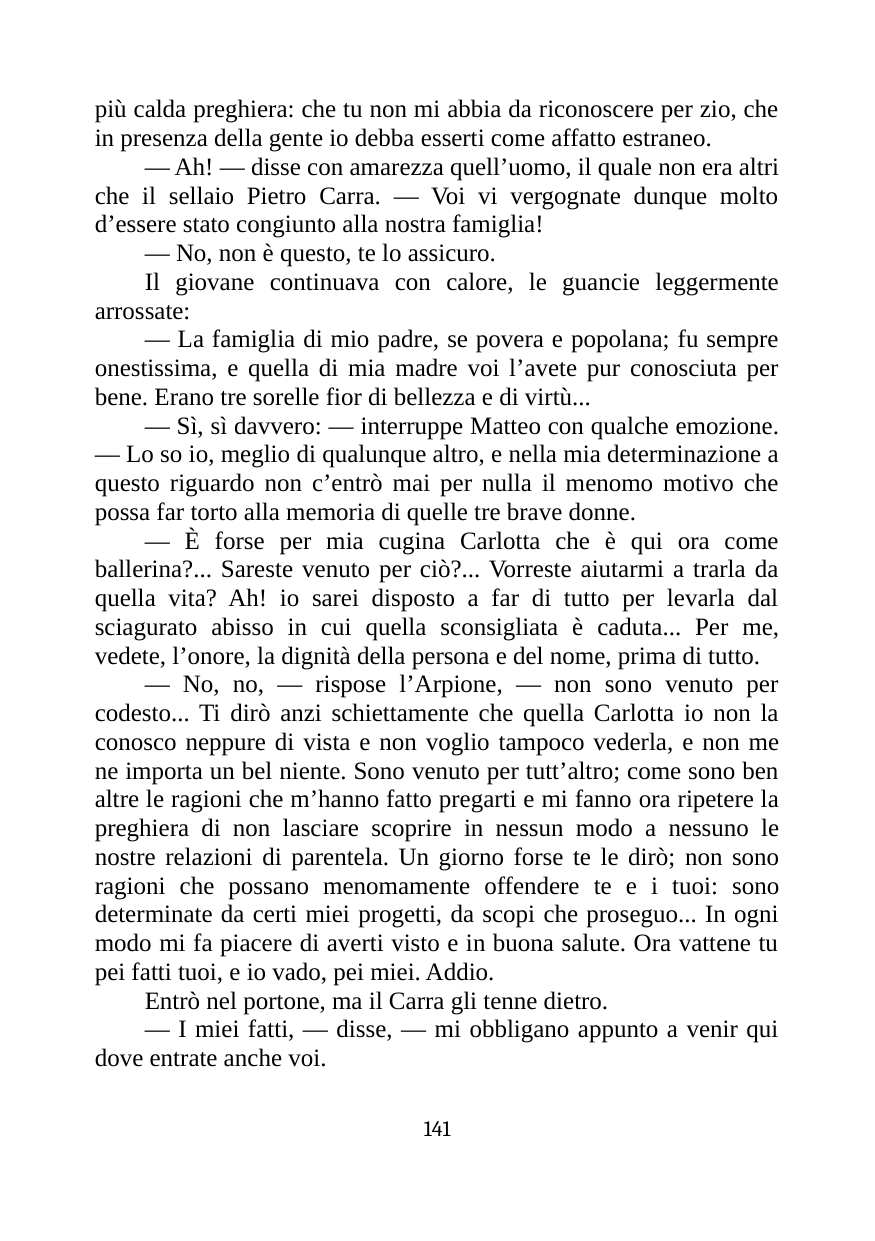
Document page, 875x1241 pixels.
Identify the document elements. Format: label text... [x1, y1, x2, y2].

text — È forse per mia cugina Carlotta che è qui ora come ballerina?... Sareste venuto per ciò?... Vorreste aiutarmi a trarla da quella vita? Ah! io sarei disposto a far di tutto per levarla dal sciagurato abisso in cui quella sconsigliata è caduta... Per me, vedete, l’onore, la dignità della persona e del nome, prima di tutto. [94, 526, 779, 669]
text — I miei fatti, — disse, — mi obbligano appunto a venir qui dove entrate anche voi. [94, 1014, 779, 1072]
text — Ah! — disse con amarezza quell’uomo, il quale non era altri che il sellaio Pietro Carra. — Voi vi vergognate dunque molto d’essere stato congiunto alla nostra famiglia! [94, 152, 779, 238]
text — La famiglia di mio padre, se povera e popolana; fu sempre onestissima, e quella di mia madre voi l’avete pur conosciuta per bene. Erano tre sorelle fior di bellezza e di virtù... [94, 324, 779, 411]
text — Sì, sì davvero: — interruppe Matteo con qualche emozione. — Lo so io, meglio di qualunque altro, e nella mia determinazione a questo riguardo non c’entrò mai per nulla il menomo motivo che possa far torto alla memoria di quelle tre brave donne. [94, 411, 779, 526]
text Il giovane continuava con calore, le guancie leggermente arrossate: [94, 267, 779, 324]
text Entrò nel portone, ma il Carra gli tenne dietro. [94, 986, 779, 1014]
text — No, no, — rispose l’Arpione, — non sono venuto per codesto... Ti dirò anzi schiettamente che quella Carlotta io non la conosco neppure di vista e non voglio tampoco vederla, e non me ne importa un bel niente. Sono venuto per tutt’altro; come sono ben altre le ragioni che m’hanno fatto pregarti e mi fanno ora ripetere la preghiera di non lasciare scoprire in nessun modo a nessuno le nostre relazioni di parentela. Un giorno forse te le dirò; non sono ragioni che possano menomamente offendere te e i tuoi: sono determinate da certi miei progetti, da scopi che proseguo... In ogni modo mi fa piacere di averti visto e in buona salute. Ora vattene tu pei fatti tuoi, e io vado, pei miei. Addio. [94, 669, 779, 986]
text più calda preghiera: che tu non mi abbia da riconoscere per zio, che in presenza della gente io debba esserti come affatto estraneo. [94, 94, 779, 152]
text — No, non è questo, te lo assicuro. [94, 238, 779, 267]
